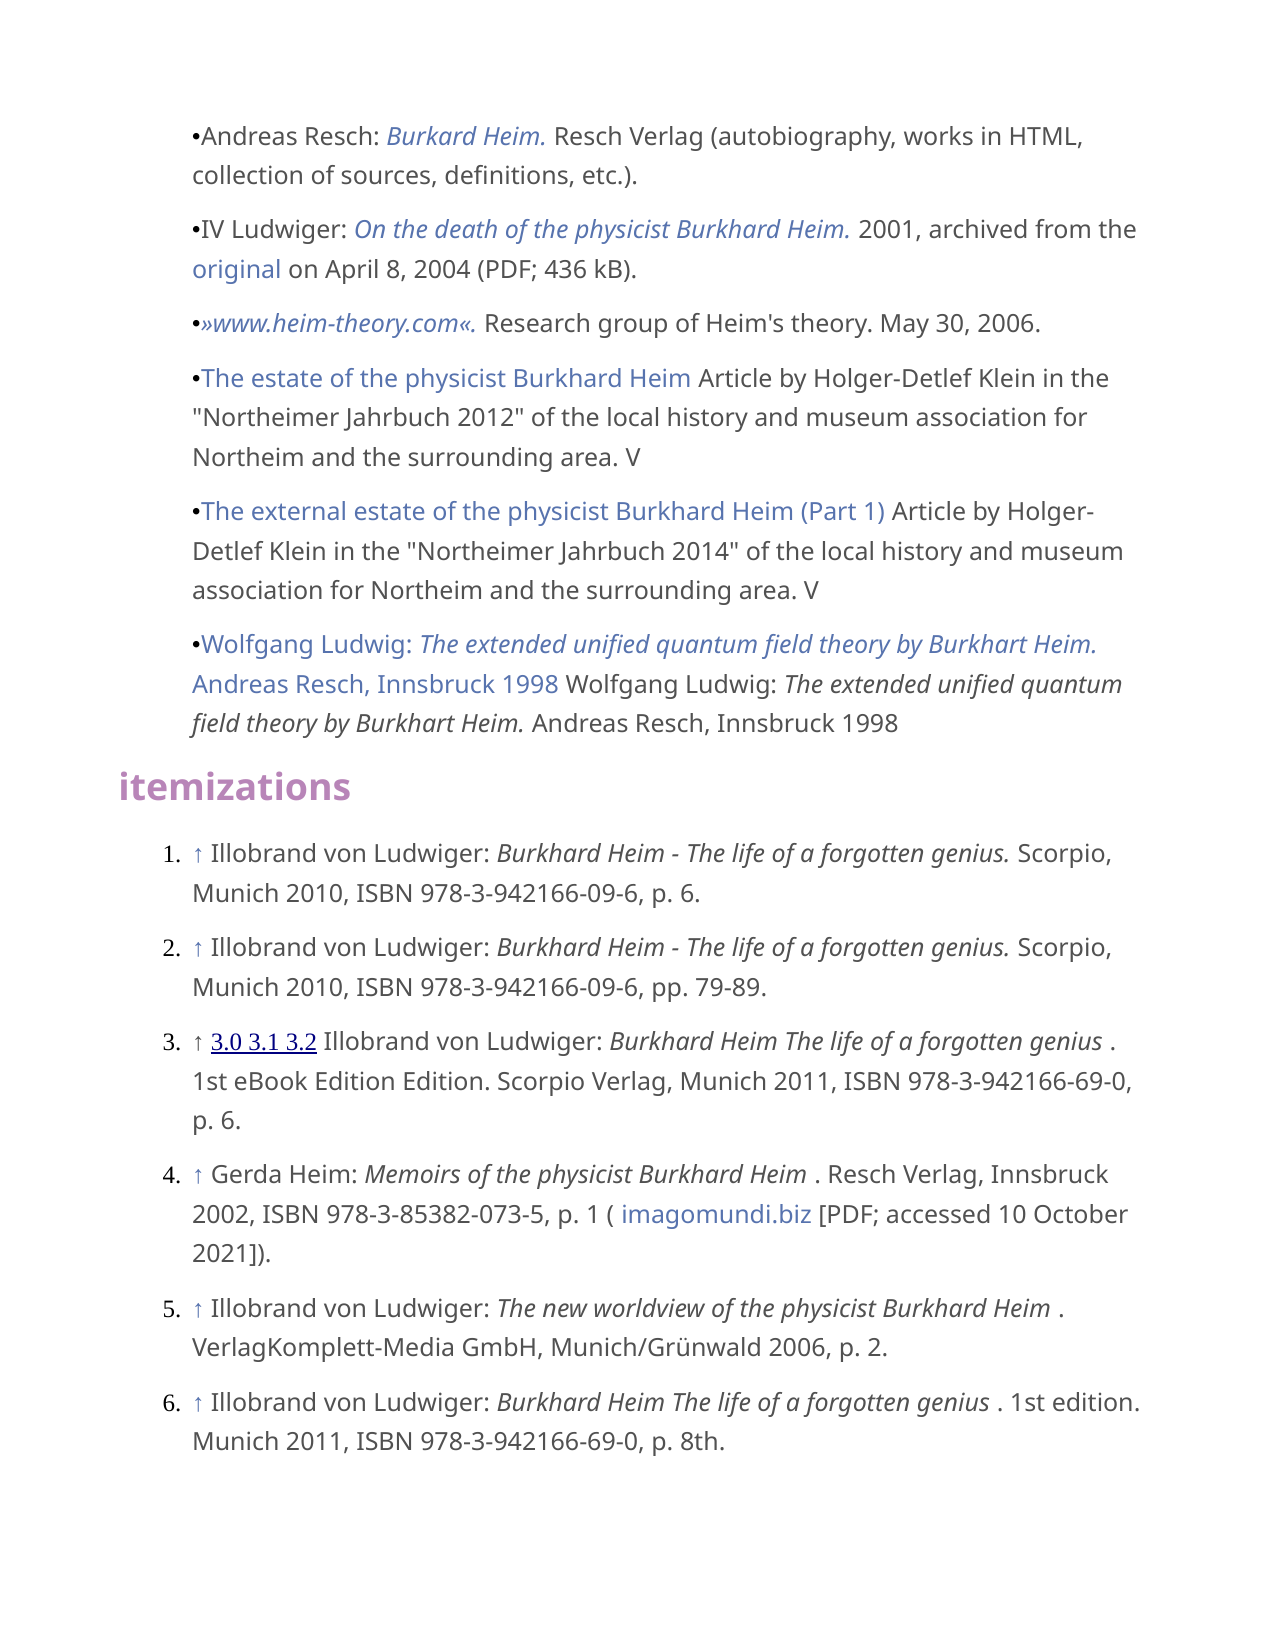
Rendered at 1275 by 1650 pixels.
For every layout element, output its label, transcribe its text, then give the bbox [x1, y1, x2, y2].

list Andreas Resch: Burkard Heim. Resch Verlag (autobiography, works in HTML, collection of sources, definitions, etc.). [118, 118, 1157, 191]
list ↑ Illobrand von Ludwiger: The new worldview of the physicist Burkhard Heim . VerlagKomplett-Media GmbH, Munich/Grünwald 2006, p. 2. [162, 1290, 1157, 1363]
list ↑ Illobrand von Ludwiger: Burkhard Heim - The life of a forgotten genius. Scorpio, Munich 2010, ISBN 978-3-942166-09-6, pp. 79-89. [162, 930, 1157, 1003]
list The estate of the physicist Burkhard Heim Article by Holger-Detlef Klein in the "Northeimer Jahrbuch 2012" of the local history and museum association for Northeim and the surrounding area. V [118, 361, 1157, 473]
list The external estate of the physicist Burkhard Heim (Part 1) Article by Holger-Detlef Klein in the "Northeimer Jahrbuch 2014" of the local history and museum association for Northeim and the surrounding area. V [118, 494, 1157, 606]
list ↑ Illobrand von Ludwiger: Burkhard Heim - The life of a forgotten genius. Scorpio, Munich 2010, ISBN 978-3-942166-09-6, p. 6. [162, 836, 1157, 909]
list IV Ludwiger: On the death of the physicist Burkhard Heim. 2001, archived from the original on April 8, 2004 (PDF; 436 kB). [118, 212, 1157, 285]
list ↑ Gerda Heim: Memoirs of the physicist Burkhard Heim . Resch Verlag, Innsbruck 2002, ISBN 978-3-85382-073-5, p. 1 ( imagomundi.biz [PDF; accessed 10 October 2021]). [162, 1157, 1157, 1269]
list »www.heim-theory.com«. Research group of Heim's theory. May 30, 2006. [118, 306, 1157, 340]
list Wolfgang Ludwig: The extended unified quantum field theory by Burkhart Heim. Andreas Resch, Innsbruck 1998 Wolfgang Ludwig: The extended unified quantum field theory by Burkhart Heim. Andreas Resch, Innsbruck 1998 [118, 627, 1157, 739]
list ↑ 3.0 3.1 3.2 Illobrand von Ludwiger: Burkhard Heim The life of a forgotten genius . 1st eBook Edition Edition. Scorpio Verlag, Munich 2011, ISBN 978-3-942166-69-0, p. 6. [162, 1024, 1157, 1136]
list ↑ Illobrand von Ludwiger: Burkhard Heim The life of a forgotten genius . 1st edition. Munich 2011, ISBN 978-3-942166-69-0, p. 8th. [162, 1384, 1157, 1457]
subtitle itemizations [118, 760, 1157, 811]
